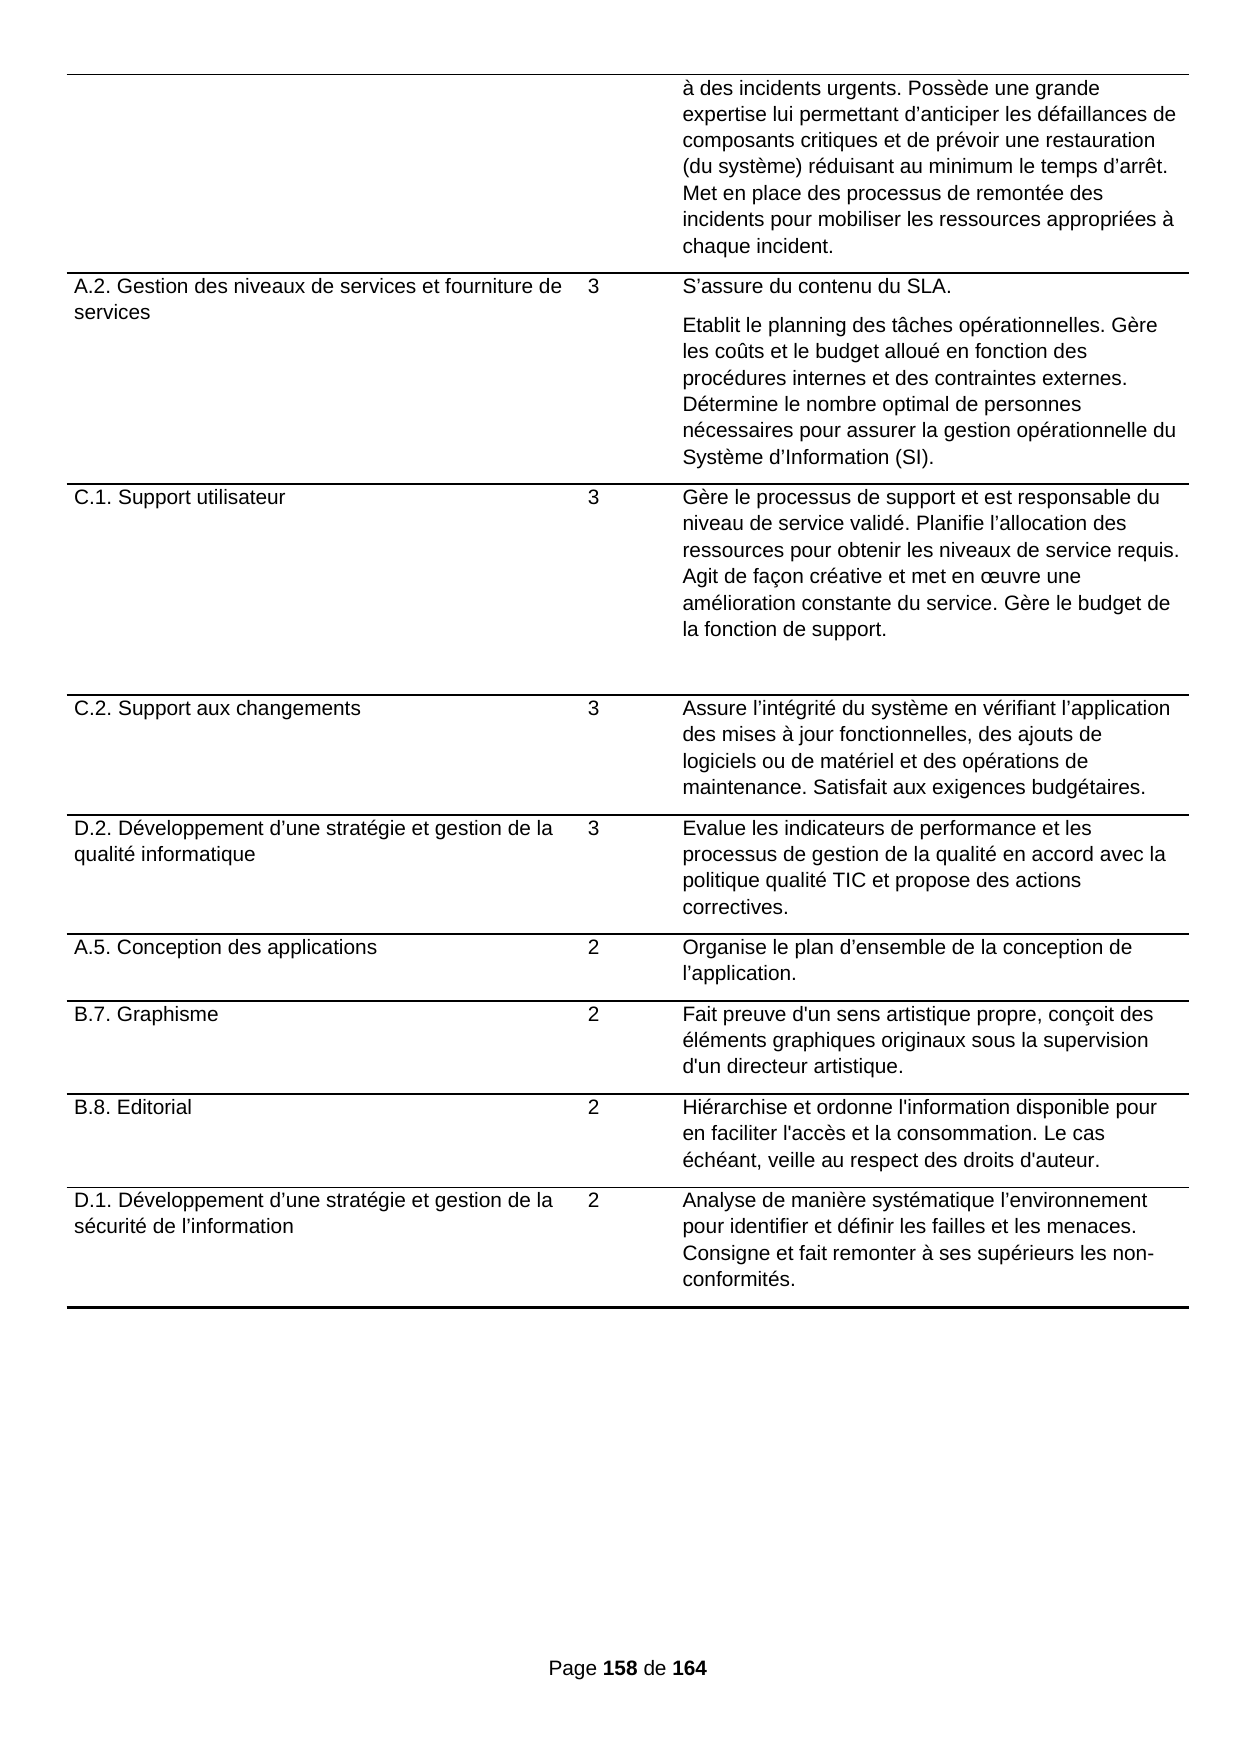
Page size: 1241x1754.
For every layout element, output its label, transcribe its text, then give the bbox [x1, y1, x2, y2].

table_cell [67, 75, 580, 272]
table_cell Gère le processus de support et est responsable du niveau de service validé. Planifie l’allocation des ressources pour obtenir les niveaux de service requis. Agit de façon créative et met en œuvre une amélioration constante du service. Gère le budget de la fonction de support. [675, 485, 1189, 694]
table_cell C.2. Support aux changements [67, 696, 580, 814]
table_cell 2 [580, 935, 675, 1000]
table_cell S’assure du contenu du SLA. Etablit le planning des tâches opérationnelles. Gère les coûts et le budget alloué en fonction des procédures internes et des contraintes externes. Détermine le nombre optimal de personnes nécessaires pour assurer la gestion opérationnelle du Système d’Information (SI). [675, 274, 1189, 483]
table_cell Evalue les indicateurs de performance et les processus de gestion de la qualité en accord avec la politique qualité TIC et propose des actions correctives. [675, 816, 1189, 933]
table_cell 3 [580, 485, 675, 694]
table_cell D.1. Développement d’une stratégie et gestion de la sécurité de l’information [67, 1188, 580, 1306]
table_cell Organise le plan d’ensemble de la conception de l’application. [675, 935, 1189, 1000]
table_cell 3 [580, 696, 675, 814]
table_cell C.1. Support utilisateur [67, 485, 580, 694]
table_cell B.7. Graphisme [67, 1002, 580, 1093]
table_cell B.8. Editorial [67, 1095, 580, 1186]
table_cell à des incidents urgents. Possède une grande expertise lui permettant d’anticiper les défaillances de composants critiques et de prévoir une restauration (du système) réduisant au minimum le temps d’arrêt. Met en place des processus de remontée des incidents pour mobiliser les ressources appropriées à chaque incident. [675, 75, 1189, 272]
table_cell 2 [580, 1095, 675, 1186]
table_cell 3 [580, 816, 675, 933]
table_cell Assure l’intégrité du système en vérifiant l’application des mises à jour fonctionnelles, des ajouts de logiciels ou de matériel et des opérations de maintenance. Satisfait aux exigences budgétaires. [675, 696, 1189, 814]
table_cell 3 [580, 274, 675, 483]
table_cell 2 [580, 1188, 675, 1306]
table_cell 2 [580, 1002, 675, 1093]
table_cell Analyse de manière systématique l’environnement pour identifier et définir les failles et les menaces. Consigne et fait remonter à ses supérieurs les non-conformités. [675, 1188, 1189, 1306]
table_cell A.5. Conception des applications [67, 935, 580, 1000]
table_cell A.2. Gestion des niveaux de services et fourniture de services [67, 274, 580, 483]
table_cell Fait preuve d'un sens artistique propre, conçoit des éléments graphiques originaux sous la supervision d'un directeur artistique. [675, 1002, 1189, 1093]
table_cell Hiérarchise et ordonne l'information disponible pour en faciliter l'accès et la consommation. Le cas échéant, veille au respect des droits d'auteur. [675, 1095, 1189, 1186]
table_cell [580, 75, 675, 272]
table_cell D.2. Développement d’une stratégie et gestion de la qualité informatique [67, 816, 580, 933]
